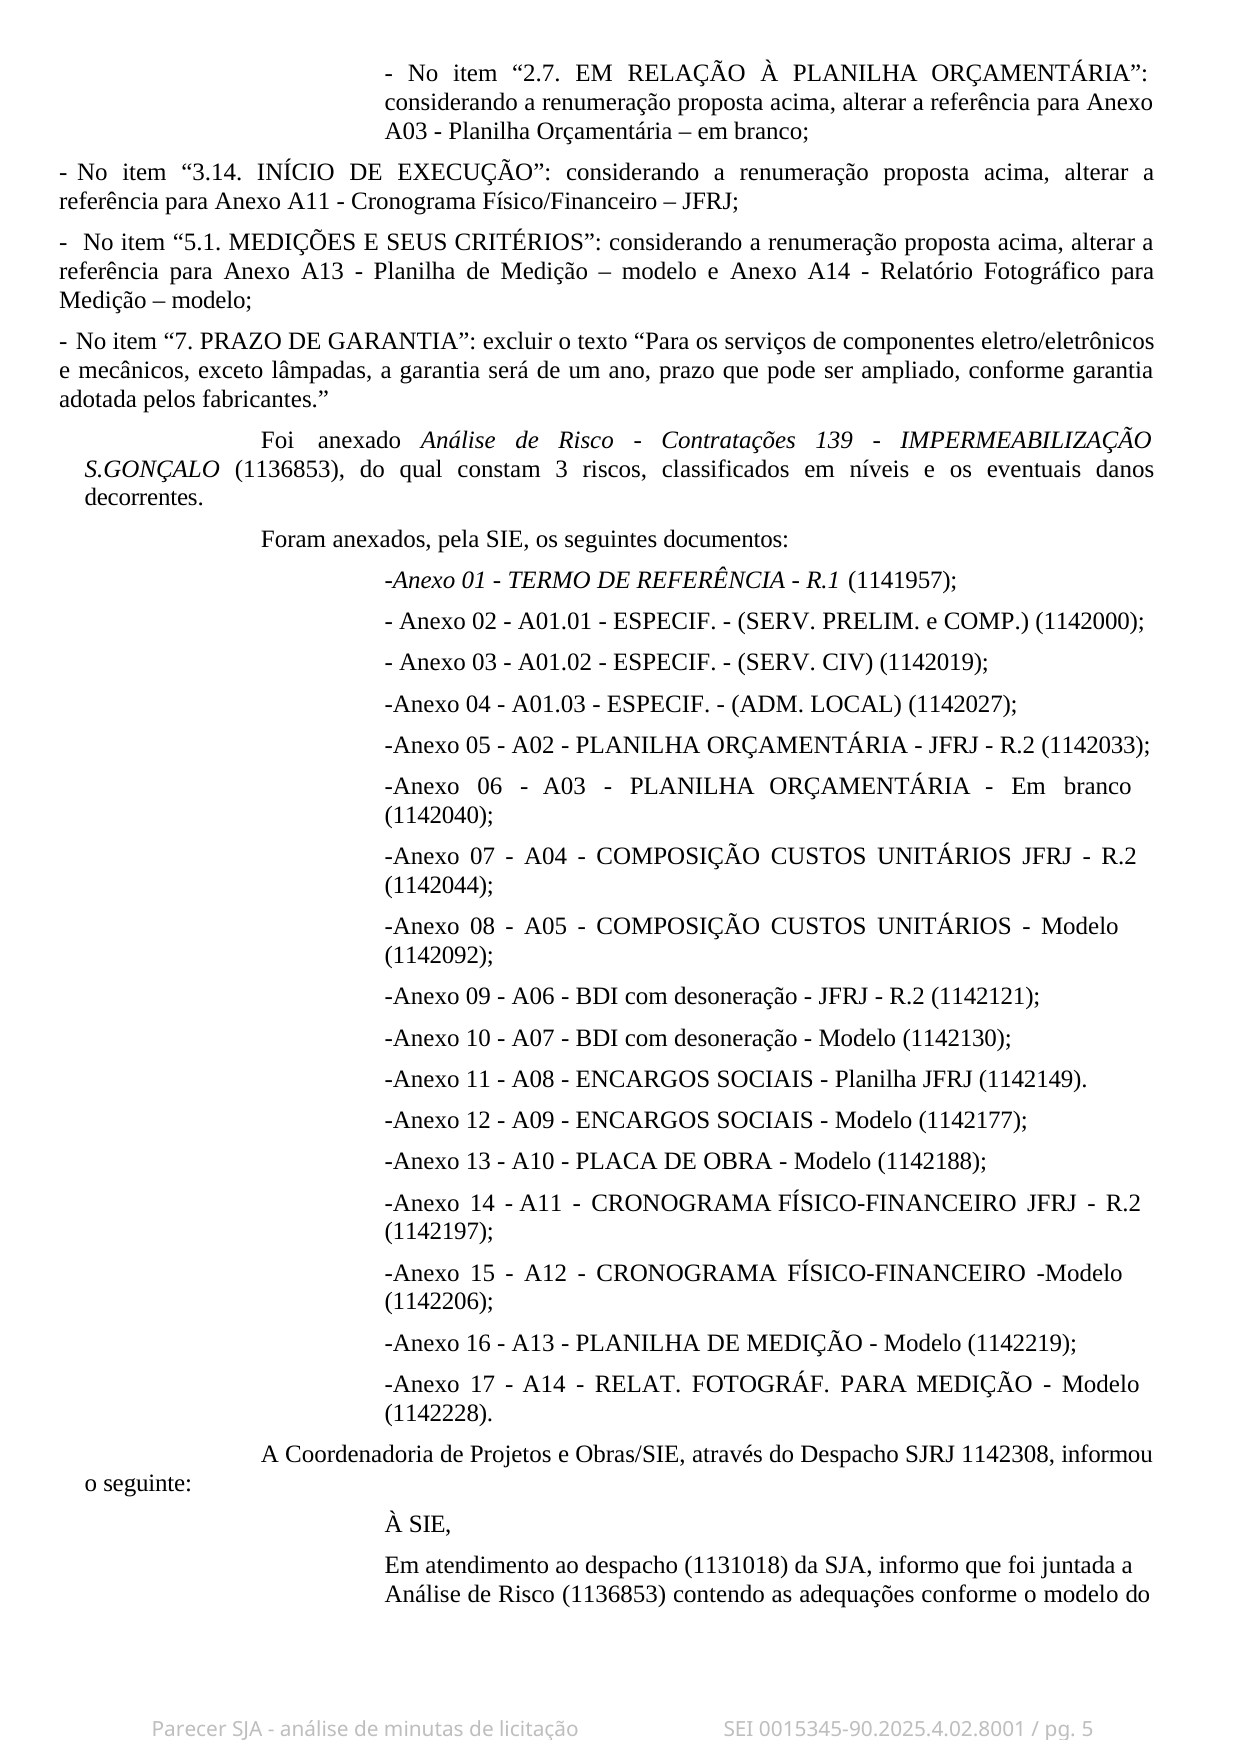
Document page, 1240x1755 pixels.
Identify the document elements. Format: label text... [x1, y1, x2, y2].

list No item “2.7. EM RELAÇÃO À PLANILHA ORÇAMENTÁRIA”: [384, 58, 1181, 87]
text -Anexo 12 - A09 - ENCARGOS SOCIAIS - Modelo (1142177); [384, 1105, 1181, 1134]
text considerando a renumeração proposta acima, alterar a referência para Anexo A03 - Planilha Orçamentária – em branco; [384, 87, 1153, 145]
text Foram anexados, pela SIE, os seguintes documentos: [261, 524, 1181, 552]
text -Anexo 07 - A04 - COMPOSIÇÃO CUSTOS UNITÁRIOS JFRJ - R.2 (1142044); [384, 841, 1181, 899]
text -Anexo 10 - A07 - BDI com desoneração - Modelo (1142130); [384, 1023, 1181, 1051]
text -Anexo 05 - A02 - PLANILHA ORÇAMENTÁRIA - JFRJ - R.2 (1142033); [384, 730, 1181, 759]
text -Anexo 01 - TERMO DE REFERÊNCIA - R.1 (1141957); [384, 565, 1181, 594]
text -Anexo 06 - A03 - PLANILHA ORÇAMENTÁRIA - Em branco (1142040); [384, 771, 1181, 829]
list No item “7. PRAZO DE GARANTIA”: excluir o texto “Para os serviços de componentes eletro/eletrônicos e mecânicos, exceto lâmpadas, a garantia será de um ano, prazo que pode ser ampliado, conforme garantia adotada pelos fabricantes.” [59, 326, 1155, 412]
list No item “5.1. MEDIÇÕES E SEUS CRITÉRIOS”: considerando a renumeração proposta acima, alterar a referência para Anexo A13 - Planilha de Medição – modelo e Anexo A14 - Relatório Fotográfico para Medição – modelo; [59, 227, 1155, 313]
text -Anexo 08 - A05 - COMPOSIÇÃO CUSTOS UNITÁRIOS - Modelo (1142092); [384, 911, 1181, 969]
text -Anexo 11 - A08 - ENCARGOS SOCIAIS - Planilha JFRJ (1142149). [384, 1064, 1181, 1093]
text - Anexo 02 - A01.01 - ESPECIF. - (SERV. PRELIM. e COMP.) (1142000); [384, 606, 1181, 635]
text -Anexo 13 - A10 - PLACA DE OBRA - Modelo (1142188); [384, 1146, 1181, 1175]
text -Anexo 14 - A11 - CRONOGRAMA FÍSICO-FINANCEIRO JFRJ - R.2 (1142197); [384, 1188, 1181, 1245]
text Foi anexado Análise de Risco - Contratações 139 - IMPERMEABILIZAÇÃO S.GONÇALO (1136853), do qual constam 3 riscos, classificados em níveis e os eventuais danos decorrentes. [84, 425, 1155, 511]
text -Anexo 16 - A13 - PLANILHA DE MEDIÇÃO - Modelo (1142219); [384, 1328, 1181, 1356]
text -Anexo 09 - A06 - BDI com desoneração - JFRJ - R.2 (1142121); [384, 981, 1181, 1010]
text -Anexo 17 - A14 - RELAT. FOTOGRÁF. PARA MEDIÇÃO - Modelo (1142228). [384, 1369, 1181, 1426]
list No item “3.14. INÍCIO DE EXECUÇÃO”: considerando a renumeração proposta acima, alterar a referência para Anexo A11 - Cronograma Físico/Financeiro – JFRJ; [59, 157, 1155, 215]
text À SIE, [384, 1509, 1181, 1538]
text o seguinte: [84, 1468, 198, 1497]
text Em atendimento ao despacho (1131018) da SJA, informo que foi juntada a Análise de Risco (1136853) contendo as adequações conforme o modelo do [384, 1550, 1181, 1608]
text A Coordenadoria de Projetos e Obras/SIE, através do Despacho SJRJ 1142308, informou [261, 1439, 1181, 1468]
text - Anexo 03 - A01.02 - ESPECIF. - (SERV. CIV) (1142019); [384, 647, 1181, 676]
text -Anexo 04 - A01.03 - ESPECIF. - (ADM. LOCAL) (1142027); [384, 689, 1181, 717]
text -Anexo 15 - A12 - CRONOGRAMA FÍSICO-FINANCEIRO -Modelo (1142206); [384, 1258, 1181, 1315]
